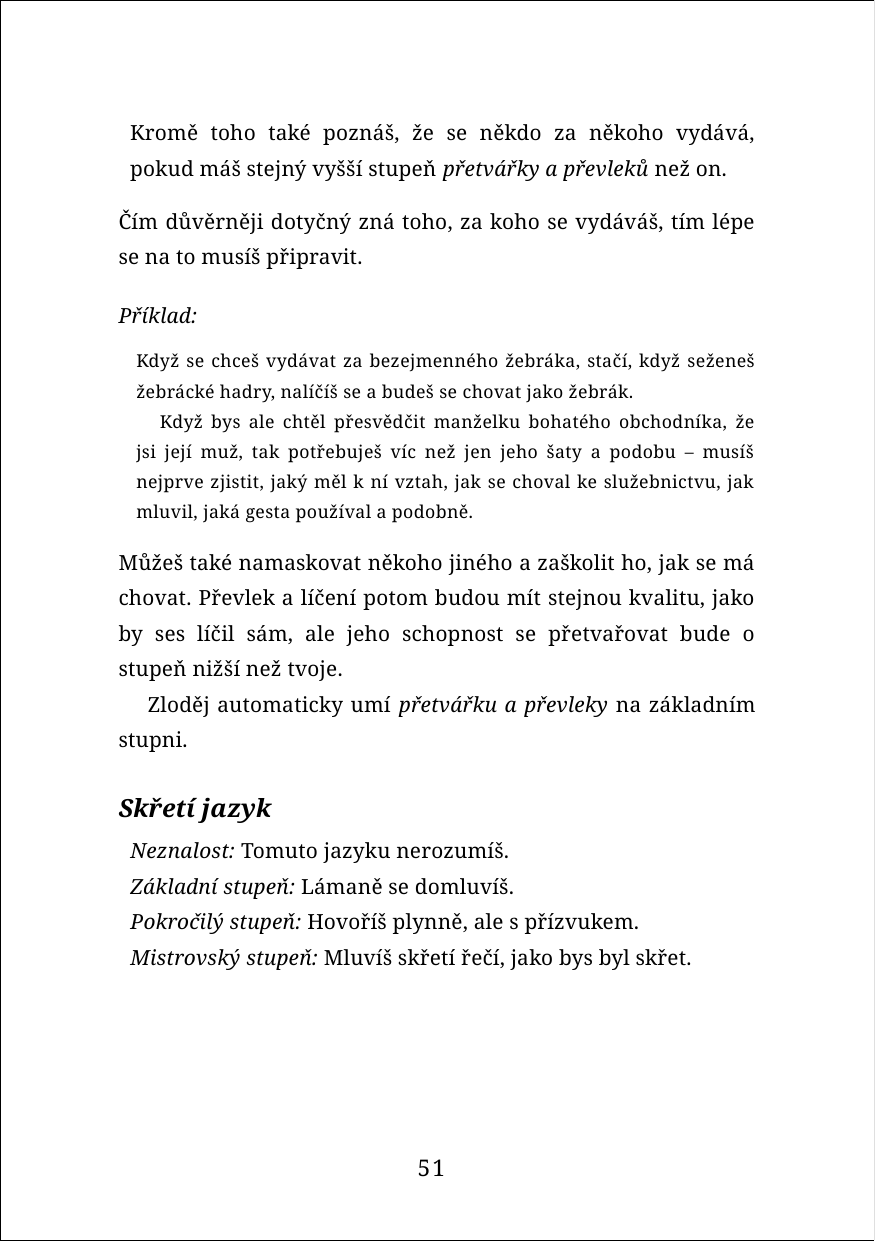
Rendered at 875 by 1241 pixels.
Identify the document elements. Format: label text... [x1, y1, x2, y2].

text Kromě toho také poznáš, že se někdo za někoho vydává, pokud máš stejný vyšší stupeň přetvářky a převleků než on. [130, 118, 756, 182]
text Neznalost: Tomuto jazyku nerozumíš. [130, 836, 756, 865]
text Příklad: [118, 302, 756, 330]
text Základní stupeň: Lámaně se domluvíš. [130, 872, 756, 900]
text Můžeš také namaskovat někoho jiného a zaškolit ho, jak se má chovat. Převlek a líčení potom budou mít stejnou kvalitu, jako by ses líčil sám, ale jeho schopnost se přetvařovat bude o stupeň nižší než tvoje. Zloděj automaticky umí přetvářku a převleky na základním stupni. [118, 548, 756, 754]
text Pokročilý stupeň: Hovoříš plynně, ale s přízvukem. [130, 907, 756, 936]
subtitle Skřetí jazyk [118, 791, 756, 824]
text Mistrovský stupeň: Mluvíš skřetí řečí, jako bys byl skřet. [130, 943, 756, 971]
text Když se chceš vydávat za bezejmenného žebráka, stačí, když seženeš žebrácké hadry, nalíčíš se a budeš se chovat jako žebrák. Když bys ale chtěl přesvědčit manželku bohatého obchodníka, že jsi její muž, tak potřebuješ víc než jen jeho šaty a podobu – musíš nejprve zjistit, jaký měl k ní vztah, jak se choval ke služebnictvu, jak mluvil, jaká gesta používal a podobně. [136, 349, 756, 524]
text Čím důvěrněji dotyčný zná toho, za koho se vydáváš, tím lépe se na to musíš připravit. [118, 207, 756, 271]
